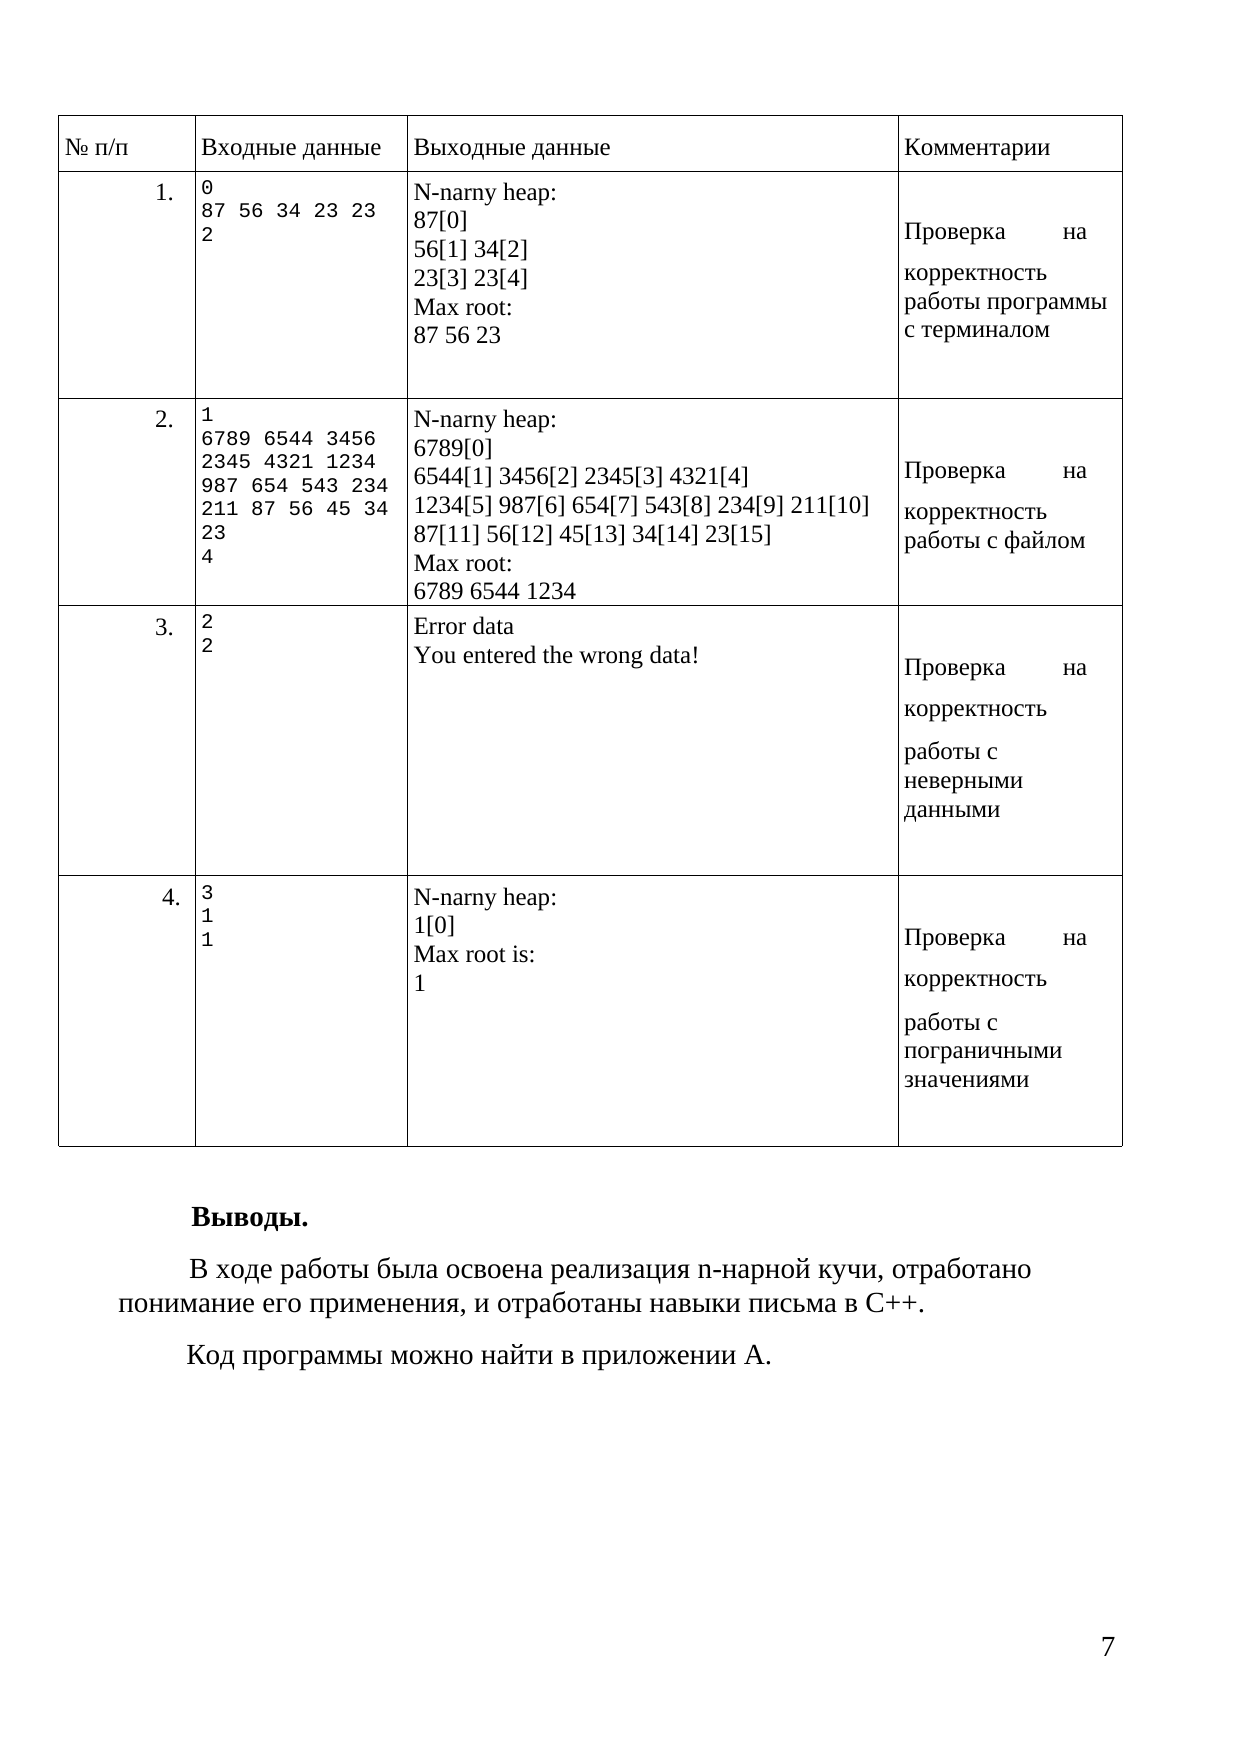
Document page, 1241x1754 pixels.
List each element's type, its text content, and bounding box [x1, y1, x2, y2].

table_cell 1 6789 6544 3456 2345 4321 1234 987 654 543 234 211 87 56 45 34 23 4 [196, 399, 407, 605]
table_cell 0 87 56 34 23 23 2 [196, 172, 407, 397]
table_cell Проверка на корректность работы программы с терминалом [899, 172, 1122, 397]
table_cell Проверка на корректность работы с файлом [899, 399, 1122, 605]
table_cell 2 2 [196, 606, 407, 875]
table_cell Error data You entered the wrong data! [408, 606, 898, 875]
table_cell N-narny heap: 87[0] 56[1] 34[2] 23[3] 23[4] Max root: 87 56 23 [408, 172, 898, 397]
table_cell Проверка на корректность работы c неверными данными [899, 606, 1122, 875]
table_cell 1. [59, 172, 195, 397]
table_cell N-narny heap: 6789[0] 6544[1] 3456[2] 2345[3] 4321[4] 1234[5] 987[6] 654[7] 543[8] 234[9] 211[10] 87[11] 56[12] 45[13] 34[14] 23[15] Max root: 6789 6544 1234 [408, 399, 898, 605]
table_cell Проверка на корректность работы c пограничными значениями [899, 876, 1122, 1146]
table_cell 2. [59, 399, 195, 605]
table_cell 4. [59, 876, 195, 1146]
table_header Выходные данные [408, 116, 898, 171]
table_cell N-narny heap: 1[0] Max root is: 1 [408, 876, 898, 1146]
table_header Входные данные [196, 116, 407, 171]
text Выводы. [191, 1199, 1122, 1232]
text В ходе работы была освоена реализация n-нарной кучи, отработано понимание его применения, и отработаны навыки письма в С++. [118, 1251, 1122, 1318]
table_header № п/п [59, 116, 195, 171]
table_header Комментарии [899, 116, 1122, 171]
table_cell 3 1 1 [196, 876, 407, 1146]
table_cell 3. [59, 606, 195, 875]
text Код программы можно найти в приложении А. [116, 1337, 1122, 1371]
